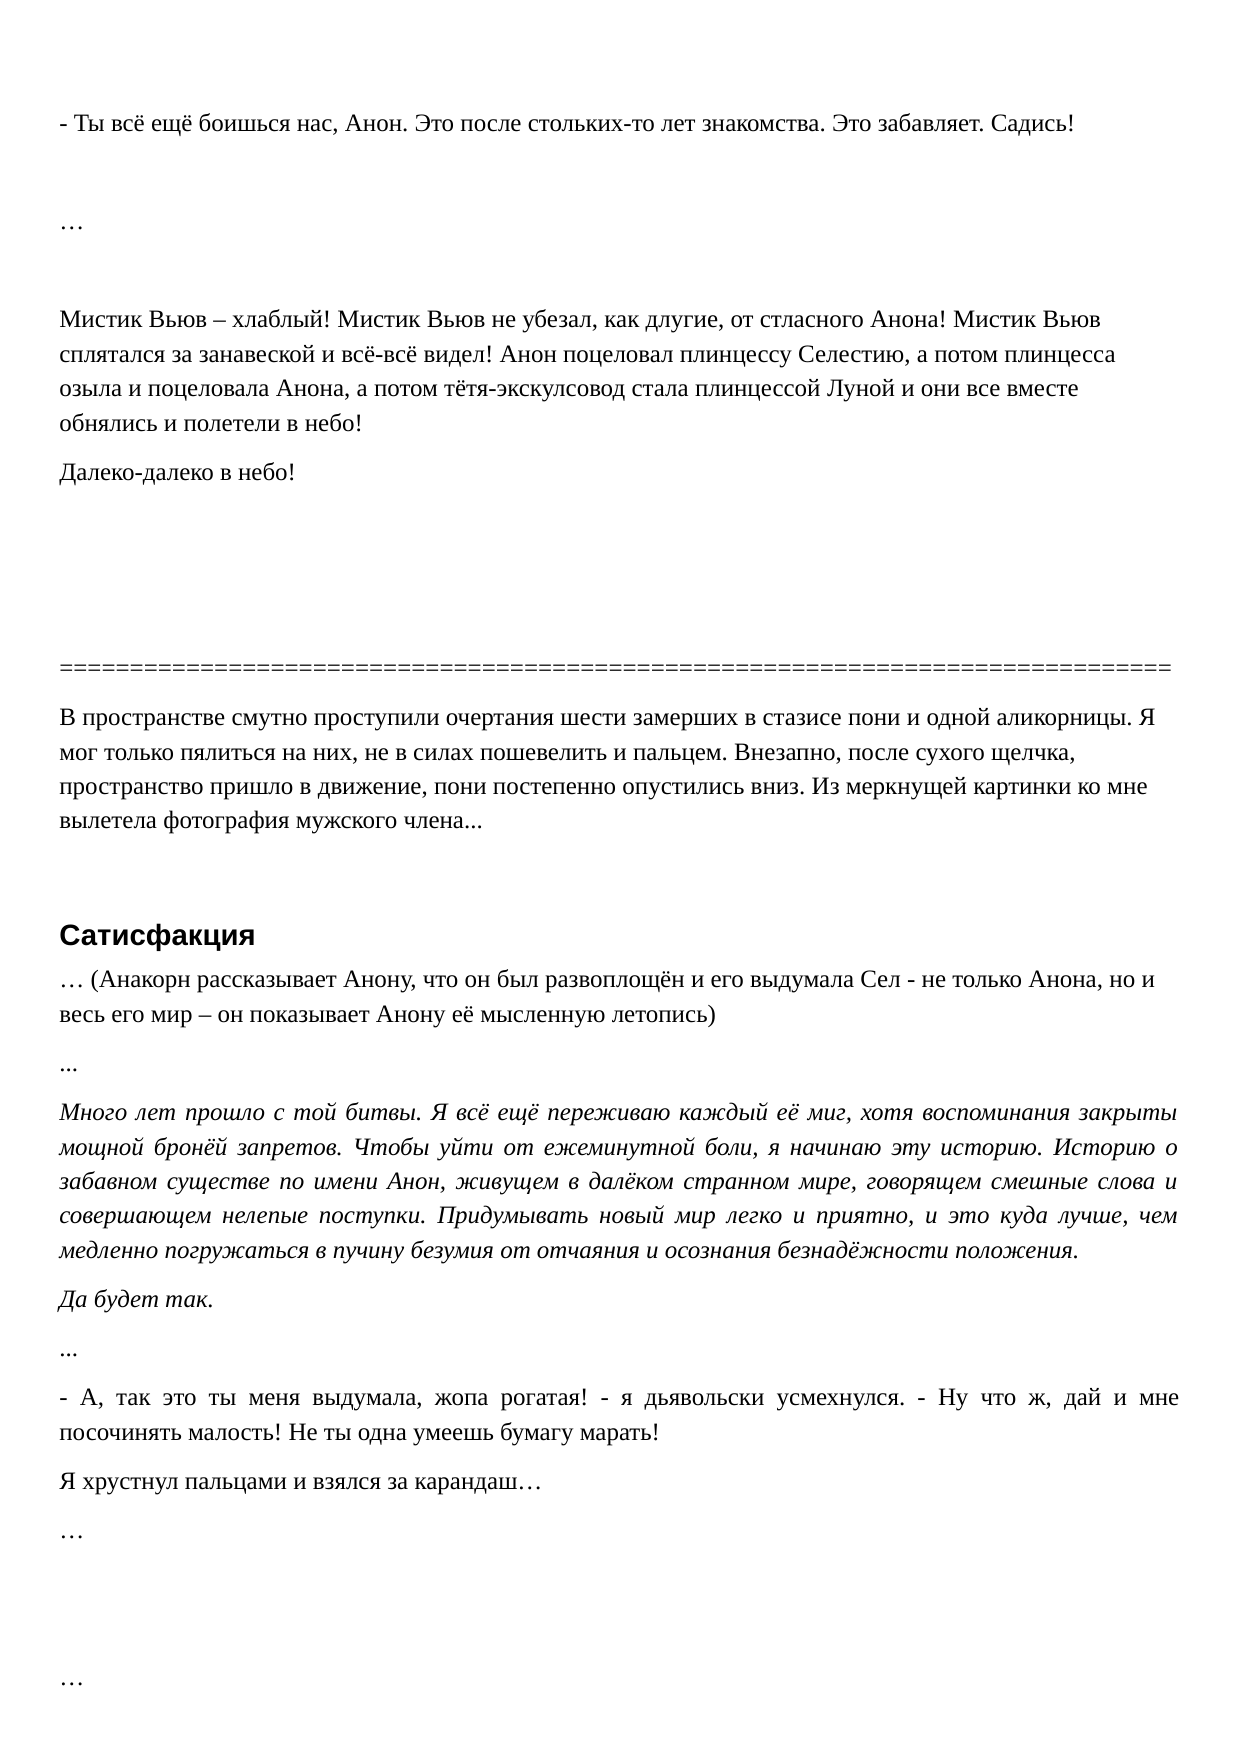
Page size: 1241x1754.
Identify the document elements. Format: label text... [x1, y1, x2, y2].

text В пространстве смутно проступили очертания шести замерших в стазисе пони и одной аликорницы. Я мог только пялиться на них, не в силах пошевелить и пальцем. Внезапно, после сухого щелчка, пространство пришло в движение, пони постепенно опустились вниз. Из меркнущей картинки ко мне вылетела фотография мужского члена... [59, 702, 1181, 834]
text Много лет прошло с той битвы. Я всё ещё переживаю каждый её миг, хотя воспоминания закрыты мощной бронёй запретов. Чтобы уйти от ежеминутной боли, я начинаю эту историю. Историю о забавном существе по имени Анон, живущем в далёком странном мире, говорящем смешные слова и совершающем нелепые поступки. Придумывать новый мир легко и приятно, и это куда лучше, чем медленно погружаться в пучину безумия от отчаяния и осознания безнадёжности положения. [59, 1097, 1181, 1264]
text Мистик Вьюв – хлаблый! Мистик Вьюв не убезал, как длугие, от стласного Анона! Мистик Вьюв сплятался за занавеской и всё-всё видел! Анон поцеловал плинцессу Селестию, а потом плинцесса озыла и поцеловала Анона, а потом тётя-экскулсовод стала плинцессой Луной и они все вместе обнялись и полетели в небо! [59, 304, 1181, 437]
text - Ты всё ещё боишься нас, Анон. Это после стольких-то лет знакомства. Это забавляет. Садись! [59, 108, 1181, 137]
text … [59, 1515, 1181, 1544]
text … (Анакорн рассказывает Анону, что он был развоплощён и его выдумала Сел - не только Анона, но и весь его мир – он показывает Анону её мысленную летопись) [59, 964, 1181, 1028]
text … [59, 1662, 1181, 1691]
text ... [59, 1333, 1181, 1362]
text =============================================================================== [59, 653, 1181, 682]
subtitle Сатисфакция [59, 918, 1181, 952]
text - А, так это ты меня выдумала, жопа рогатая! - я дьявольски усмехнулся. - Ну что ж, дай и мне посочинять малость! Не ты одна умеешь бумагу марать! [59, 1382, 1181, 1446]
text Я хрустнул пальцами и взялся за карандаш… [59, 1466, 1181, 1494]
text Да будет так. [59, 1284, 1181, 1313]
text Далеко-далеко в небо! [59, 457, 1181, 486]
text ... [59, 1048, 1181, 1077]
text … [59, 206, 1181, 235]
